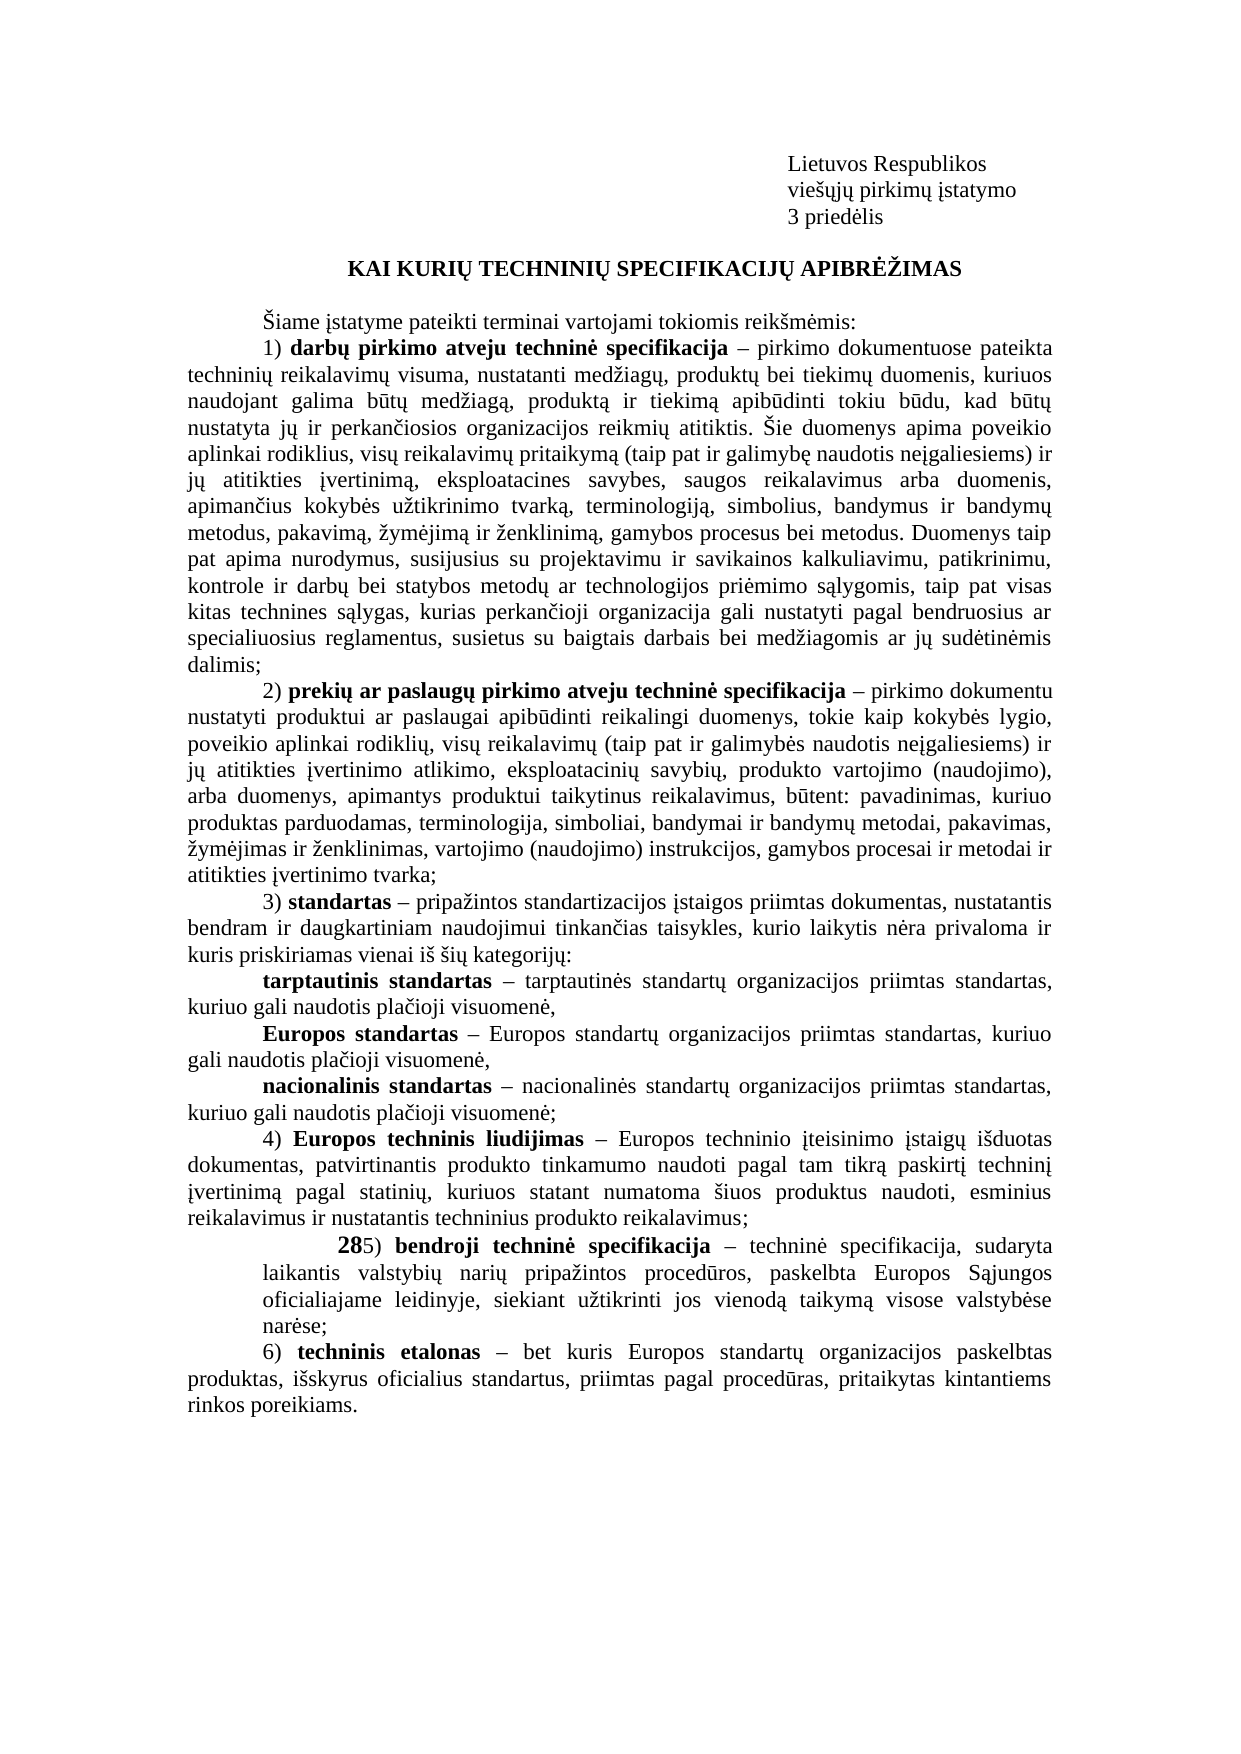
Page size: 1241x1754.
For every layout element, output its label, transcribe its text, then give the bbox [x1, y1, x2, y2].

text Lietuvos Respublikos [187, 150, 1053, 176]
text viešųjų pirkimų įstatymo [187, 176, 1053, 203]
text Europos standartas – Europos standartų organizacijos priimtas standartas, kuriuo gali naudotis plačioji visuomenė, [187, 1020, 1053, 1072]
text 6) techninis etalonas – bet kuris Europos standartų organizacijos paskelbtas produktas, išskyrus oficialius standartus, priimtas pagal procedūras, pritaikytas kintantiems rinkos poreikiams. [187, 1338, 1053, 1417]
text nacionalinis standartas – nacionalinės standartų organizacijos priimtas standartas, kuriuo gali naudotis plačioji visuomenė; [187, 1072, 1053, 1125]
text 1) darbų pirkimo atveju techninė specifikacija – pirkimo dokumentuose pateikta techninių reikalavimų visuma, nustatanti medžiagų, produktų bei tiekimų duomenis, kuriuos naudojant galima būtų medžiagą, produktą ir tiekimą apibūdinti tokiu būdu, kad būtų nustatyta jų ir perkančiosios organizacijos reikmių atitiktis. Šie duomenys apima poveikio aplinkai rodiklius, visų reikalavimų pritaikymą (taip pat ir galimybę naudotis neįgaliesiems) ir jų atitikties įvertinimą, eksploatacines savybes, saugos reikalavimus arba duomenis, apimančius kokybės užtikrinimo tvarką, terminologiją, simbolius, bandymus ir bandymų metodus, pakavimą, žymėjimą ir ženklinimą, gamybos procesus bei metodus. Duomenys taip pat apima nurodymus, susijusius su projektavimu ir savikainos kalkuliavimu, patikrinimu, kontrole ir darbų bei statybos metodų ar technologijos priėmimo sąlygomis, taip pat visas kitas technines sąlygas, kurias perkančioji organizacija gali nustatyti pagal bendruosius ar specialiuosius reglamentus, susietus su baigtais darbais bei medžiagomis ar jų sudėtinėmis dalimis; [187, 334, 1053, 677]
text 3) standartas – pripažintos standartizacijos įstaigos priimtas dokumentas, nustatantis bendram ir daugkartiniam naudojimui tinkančias taisykles, kurio laikytis nėra privaloma ir kuris priskiriamas vienai iš šių kategorijų: [187, 888, 1053, 967]
text 4) Europos techninis liudijimas – Europos techninio įteisinimo įstaigų išduotas dokumentas, patvirtinantis produkto tinkamumo naudoti pagal tam tikrą paskirtį techninį įvertinimą pagal statinių, kuriuos statant numatoma šiuos produktus naudoti, esminius reikalavimus ir nustatantis techninius produkto reikalavimus; [187, 1125, 1053, 1231]
subtitle 5) bendroji techninė specifikacija – techninė specifikacija, sudaryta laikantis valstybių narių pripažintos procedūros, paskelbta Europos Sąjungos oficialiajame leidinyje, siekiant užtikrinti jos vienodą taikymą visose valstybėse narėse; [187, 1231, 1053, 1338]
text 3 priedėlis [487, 203, 1053, 229]
text tarptautinis standartas – tarptautinės standartų organizacijos priimtas standartas, kuriuo gali naudotis plačioji visuomenė, [187, 967, 1053, 1020]
subtitle KAI KURIŲ TECHNINIŲ SPECIFIKACIJŲ APIBRĖŽIMAS [187, 255, 1053, 282]
text 2) prekių ar paslaugų pirkimo atveju techninė specifikacija – pirkimo dokumentu nustatyti produktui ar paslaugai apibūdinti reikalingi duomenys, tokie kaip kokybės lygio, poveikio aplinkai rodiklių, visų reikalavimų (taip pat ir galimybės naudotis neįgaliesiems) ir jų atitikties įvertinimo atlikimo, eksploatacinių savybių, produkto vartojimo (naudojimo), arba duomenys, apimantys produktui taikytinus reikalavimus, būtent: pavadinimas, kuriuo produktas parduodamas, terminologija, simboliai, bandymai ir bandymų metodai, pakavimas, žymėjimas ir ženklinimas, vartojimo (naudojimo) instrukcijos, gamybos procesai ir metodai ir atitikties įvertinimo tvarka; [187, 677, 1053, 888]
text Šiame įstatyme pateikti terminai vartojami tokiomis reikšmėmis: [187, 308, 1053, 334]
